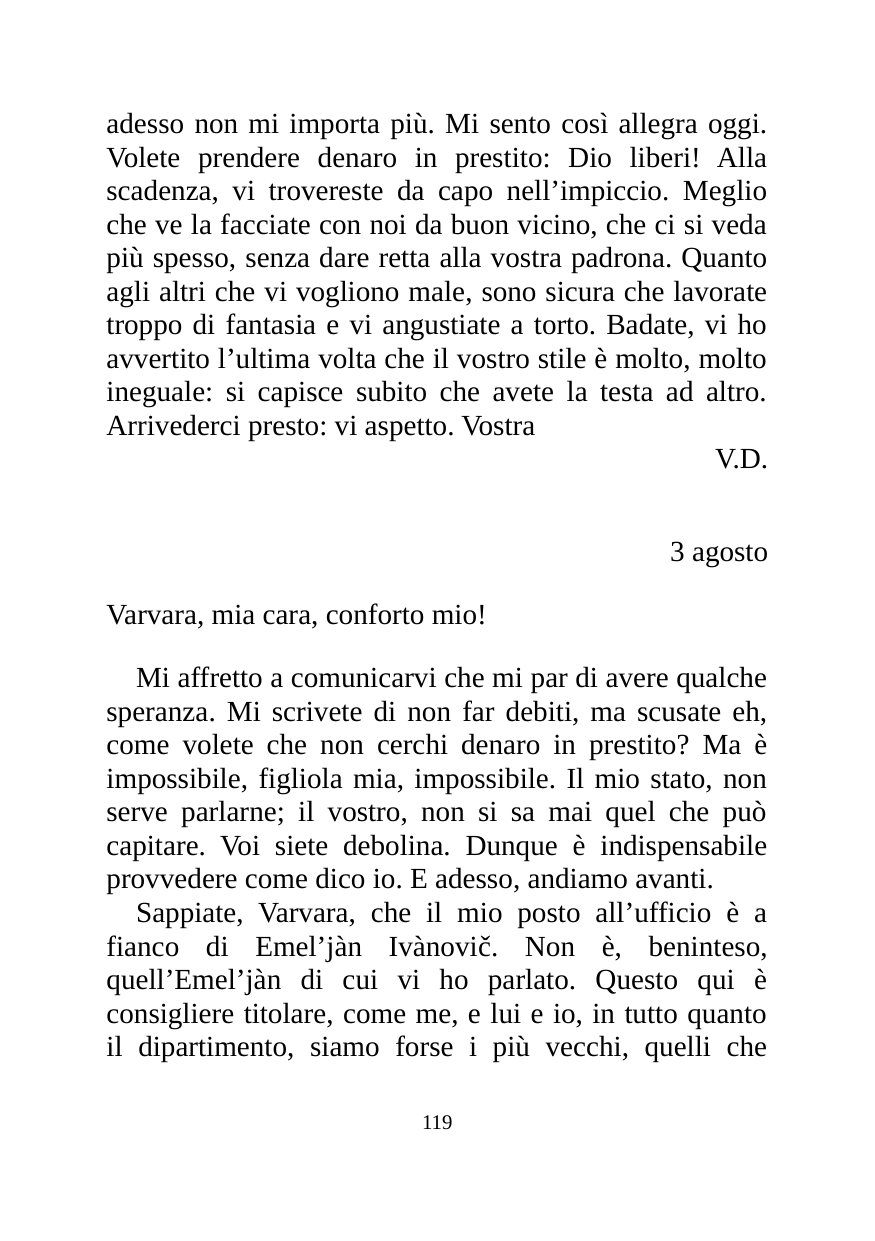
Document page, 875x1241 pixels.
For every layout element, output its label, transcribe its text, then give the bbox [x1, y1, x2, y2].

text Mi affretto a comunicarvi che mi par di avere qualche speranza. Mi scrivete di non far debiti, ma scusate eh, come volete che non cerchi denaro in prestito? Ma è impossibile, figliola mia, impossibile. Il mio stato, non serve parlarne; il vostro, non si sa mai quel che può capitare. Voi siete debolina. Dunque è indispensabile provvedere come dico io. E adesso, andiamo avanti. [106, 660, 768, 895]
text V.D. [106, 442, 768, 475]
text Sappiate, Varvara, che il mio posto all’ufficio è a fianco di Emel’jàn Ivànovič. Non è, beninteso, quell’Emel’jàn di cui vi ho parlato. Questo qui è consigliere titolare, come me, e lui e io, in tutto quanto il dipartimento, siamo forse i più vecchi, quelli che [106, 895, 768, 1063]
text 3 agosto [106, 534, 768, 568]
text Varvara, mia cara, conforto mio! [106, 597, 768, 631]
text adesso non mi importa più. Mi sento così allegra oggi. Volete prendere denaro in prestito: Dio liberi! Alla scadenza, vi trovereste da capo nell’impiccio. Meglio che ve la facciate con noi da buon vicino, che ci si veda più spesso, senza dare retta alla vostra padrona. Quanto agli altri che vi vogliono male, sono sicura che lavorate troppo di fantasia e vi angustiate a torto. Badate, vi ho avvertito l’ultima volta che il vostro stile è molto, molto ineguale: si capisce subito che avete la testa ad altro. Arrivederci presto: vi aspetto. Vostra [106, 106, 768, 442]
